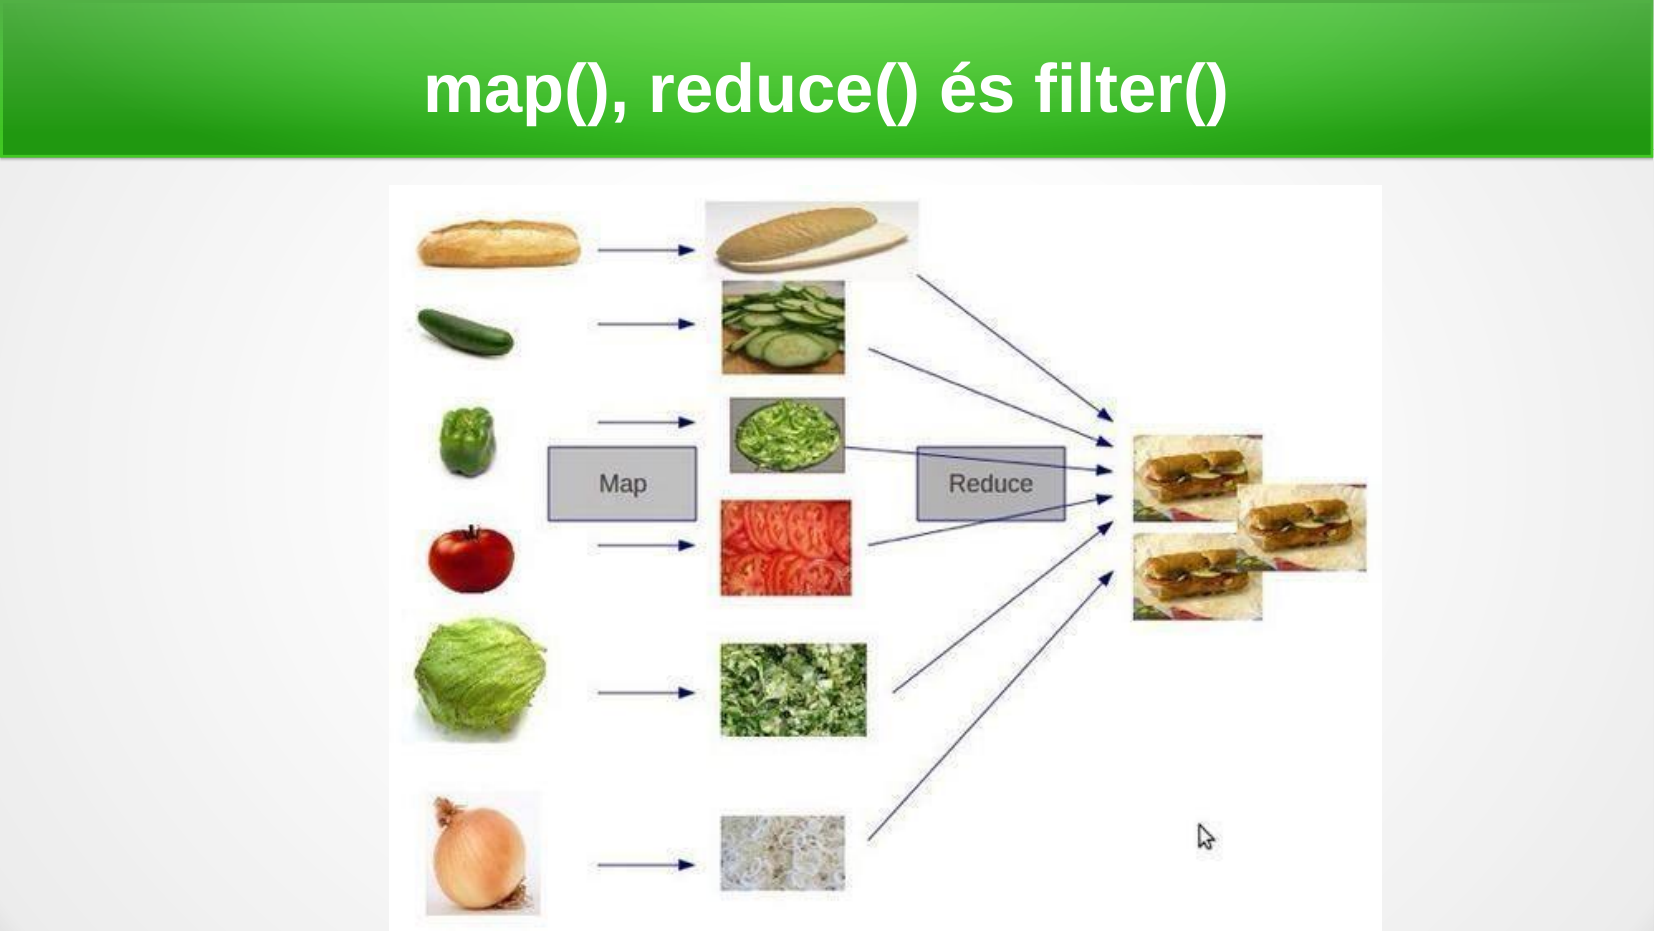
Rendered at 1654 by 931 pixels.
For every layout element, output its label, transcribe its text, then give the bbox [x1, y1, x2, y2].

title map(), reduce() és filter() [82, 35, 1571, 142]
picture [389, 185, 1382, 931]
